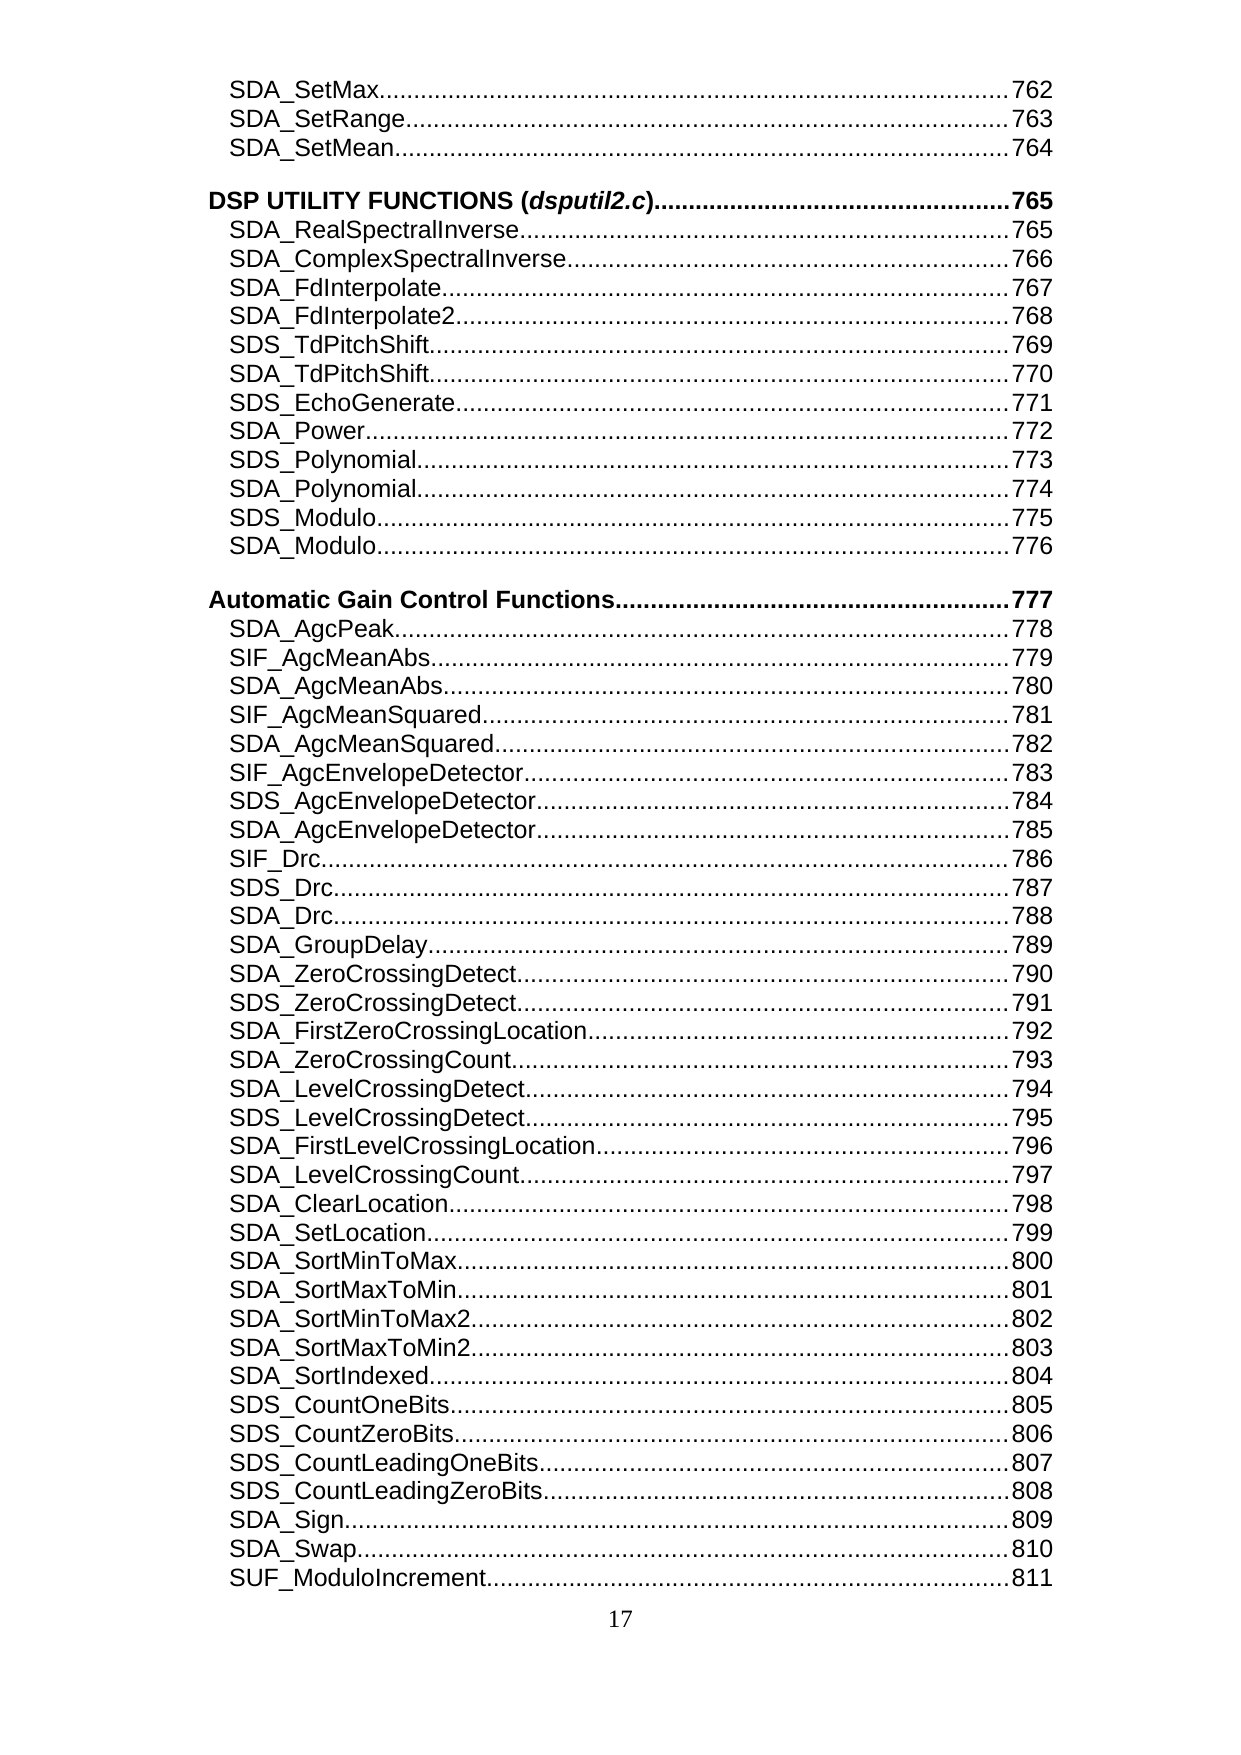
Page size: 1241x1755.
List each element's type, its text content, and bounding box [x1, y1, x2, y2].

text SDA_Swap 810 [229, 1534, 1053, 1562]
text SDS_CountLeadingZeroBits 808 [229, 1476, 1053, 1505]
text Automatic Gain Control Functions 777 [208, 585, 1053, 614]
text SDA_ZeroCrossingCount 793 [229, 1045, 1053, 1074]
text SDA_ClearLocation 798 [229, 1189, 1053, 1217]
text DSP UTILITY FUNCTIONS (dsputil2.c) 765 [208, 186, 1053, 215]
text SDA_SetMax 762 [229, 75, 1053, 104]
text SDA_Power 772 [229, 416, 1053, 445]
text SDS_ZeroCrossingDetect 791 [229, 987, 1053, 1016]
text SDA_SortMinToMax 800 [229, 1246, 1053, 1275]
text SDA_TdPitchShift 770 [229, 359, 1053, 387]
text SDA_LevelCrossingDetect 794 [229, 1074, 1053, 1102]
text SDA_FdInterpolate2 768 [229, 301, 1053, 330]
text SDA_SortMaxToMin2 803 [229, 1332, 1053, 1361]
text SDA_Drc 788 [229, 901, 1053, 930]
text SDS_Modulo 775 [229, 502, 1053, 531]
text SDA_AgcMeanSquared 782 [229, 729, 1053, 757]
text SDA_SortIndexed 804 [229, 1361, 1053, 1390]
text SDS_AgcEnvelopeDetector 784 [229, 786, 1053, 815]
text SDA_SetRange 763 [229, 104, 1053, 132]
text SIF_AgcMeanSquared 781 [229, 700, 1053, 729]
text SDA_RealSpectralInverse 765 [229, 215, 1053, 244]
text SDS_TdPitchShift 769 [229, 330, 1053, 359]
text SDA_ComplexSpectralInverse 766 [229, 244, 1053, 272]
text SDA_LevelCrossingCount 797 [229, 1160, 1053, 1189]
text SDA_ZeroCrossingDetect 790 [229, 959, 1053, 987]
text SDA_FirstZeroCrossingLocation 792 [229, 1016, 1053, 1045]
text SDA_FirstLevelCrossingLocation 796 [229, 1131, 1053, 1160]
text SDS_Polynomial 773 [229, 445, 1053, 474]
text SDA_SortMinToMax2 802 [229, 1304, 1053, 1332]
text SDA_SetMean 764 [229, 132, 1053, 161]
text SDA_FdInterpolate 767 [229, 272, 1053, 301]
text SDA_Sign 809 [229, 1505, 1053, 1534]
text SDA_AgcEnvelopeDetector 785 [229, 815, 1053, 844]
text SDS_LevelCrossingDetect 795 [229, 1102, 1053, 1131]
text SDA_AgcMeanAbs 780 [229, 671, 1053, 700]
text SDA_GroupDelay 789 [229, 930, 1053, 959]
text SDS_CountLeadingOneBits 807 [229, 1447, 1053, 1476]
text SDS_CountZeroBits 806 [229, 1419, 1053, 1447]
text SIF_Drc 786 [229, 844, 1053, 872]
text SDA_Polynomial 774 [229, 474, 1053, 502]
text SDA_SetLocation 799 [229, 1217, 1053, 1246]
text SDS_Drc 787 [229, 872, 1053, 901]
text SIF_AgcEnvelopeDetector 783 [229, 757, 1053, 786]
text SDA_Modulo 776 [229, 531, 1053, 560]
text SDS_EchoGenerate 771 [229, 387, 1053, 416]
text SDA_SortMaxToMin 801 [229, 1275, 1053, 1304]
text SIF_AgcMeanAbs 779 [229, 642, 1053, 671]
text SUF_ModuloIncrement 811 [229, 1562, 1053, 1591]
text SDS_CountOneBits 805 [229, 1390, 1053, 1419]
text SDA_AgcPeak 778 [229, 614, 1053, 642]
